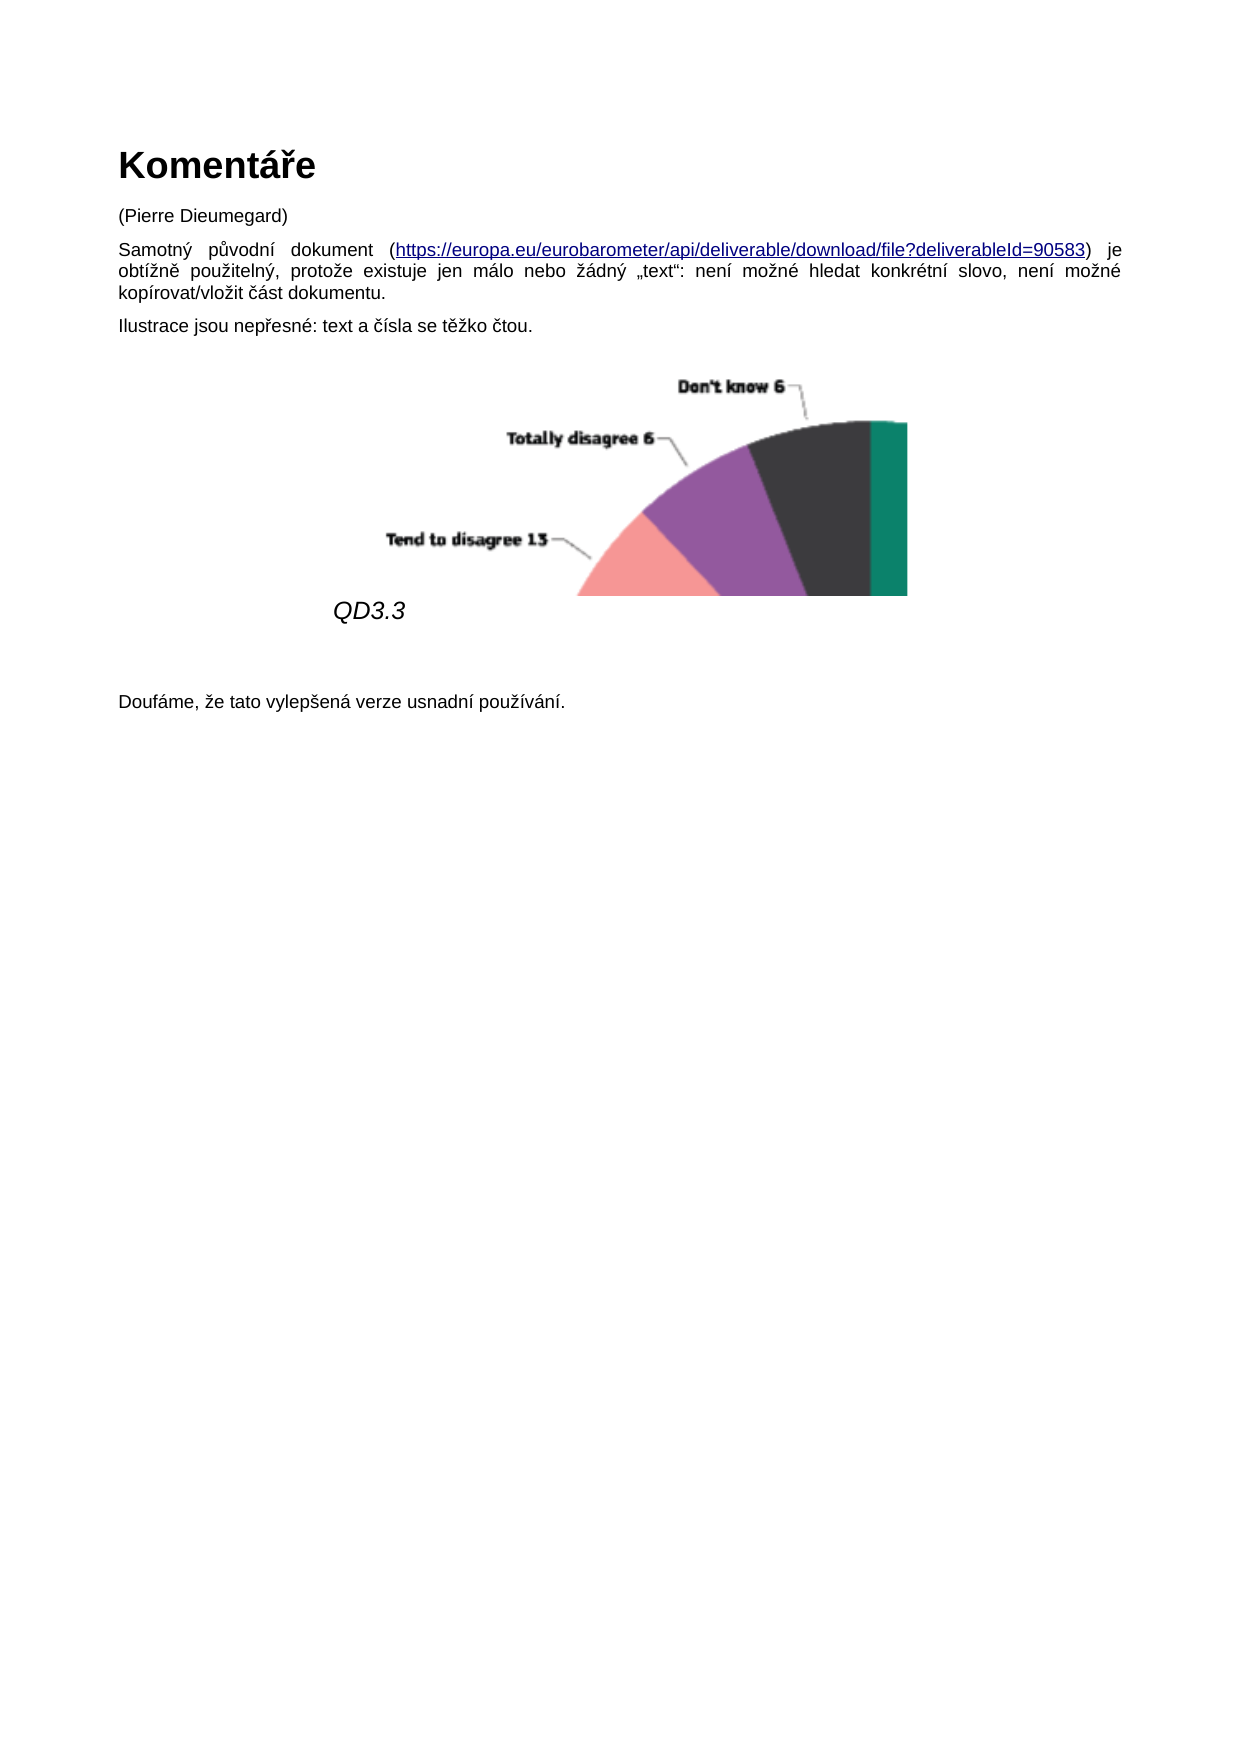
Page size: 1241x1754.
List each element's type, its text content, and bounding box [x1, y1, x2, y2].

text Samotný původní dokument (https://europa.eu/eurobarometer/api/deliverable/download/file?deliverableId=90583) je obtížně použitelný, protože existuje jen málo nebo žádný „text“: není možné hledat konkrétní slovo, není možné kopírovat/vložit část dokumentu. [118, 239, 1122, 303]
text (Pierre Dieumegard) [118, 205, 1122, 227]
picture [332, 355, 908, 596]
text QD3.3 [333, 596, 907, 624]
subtitle Komentáře [118, 143, 1122, 187]
text Ilustrace jsou nepřesné: text a čísla se těžko čtou. [118, 315, 1122, 337]
text Doufáme, že tato vylepšená verze usnadní používání. [118, 691, 1122, 713]
